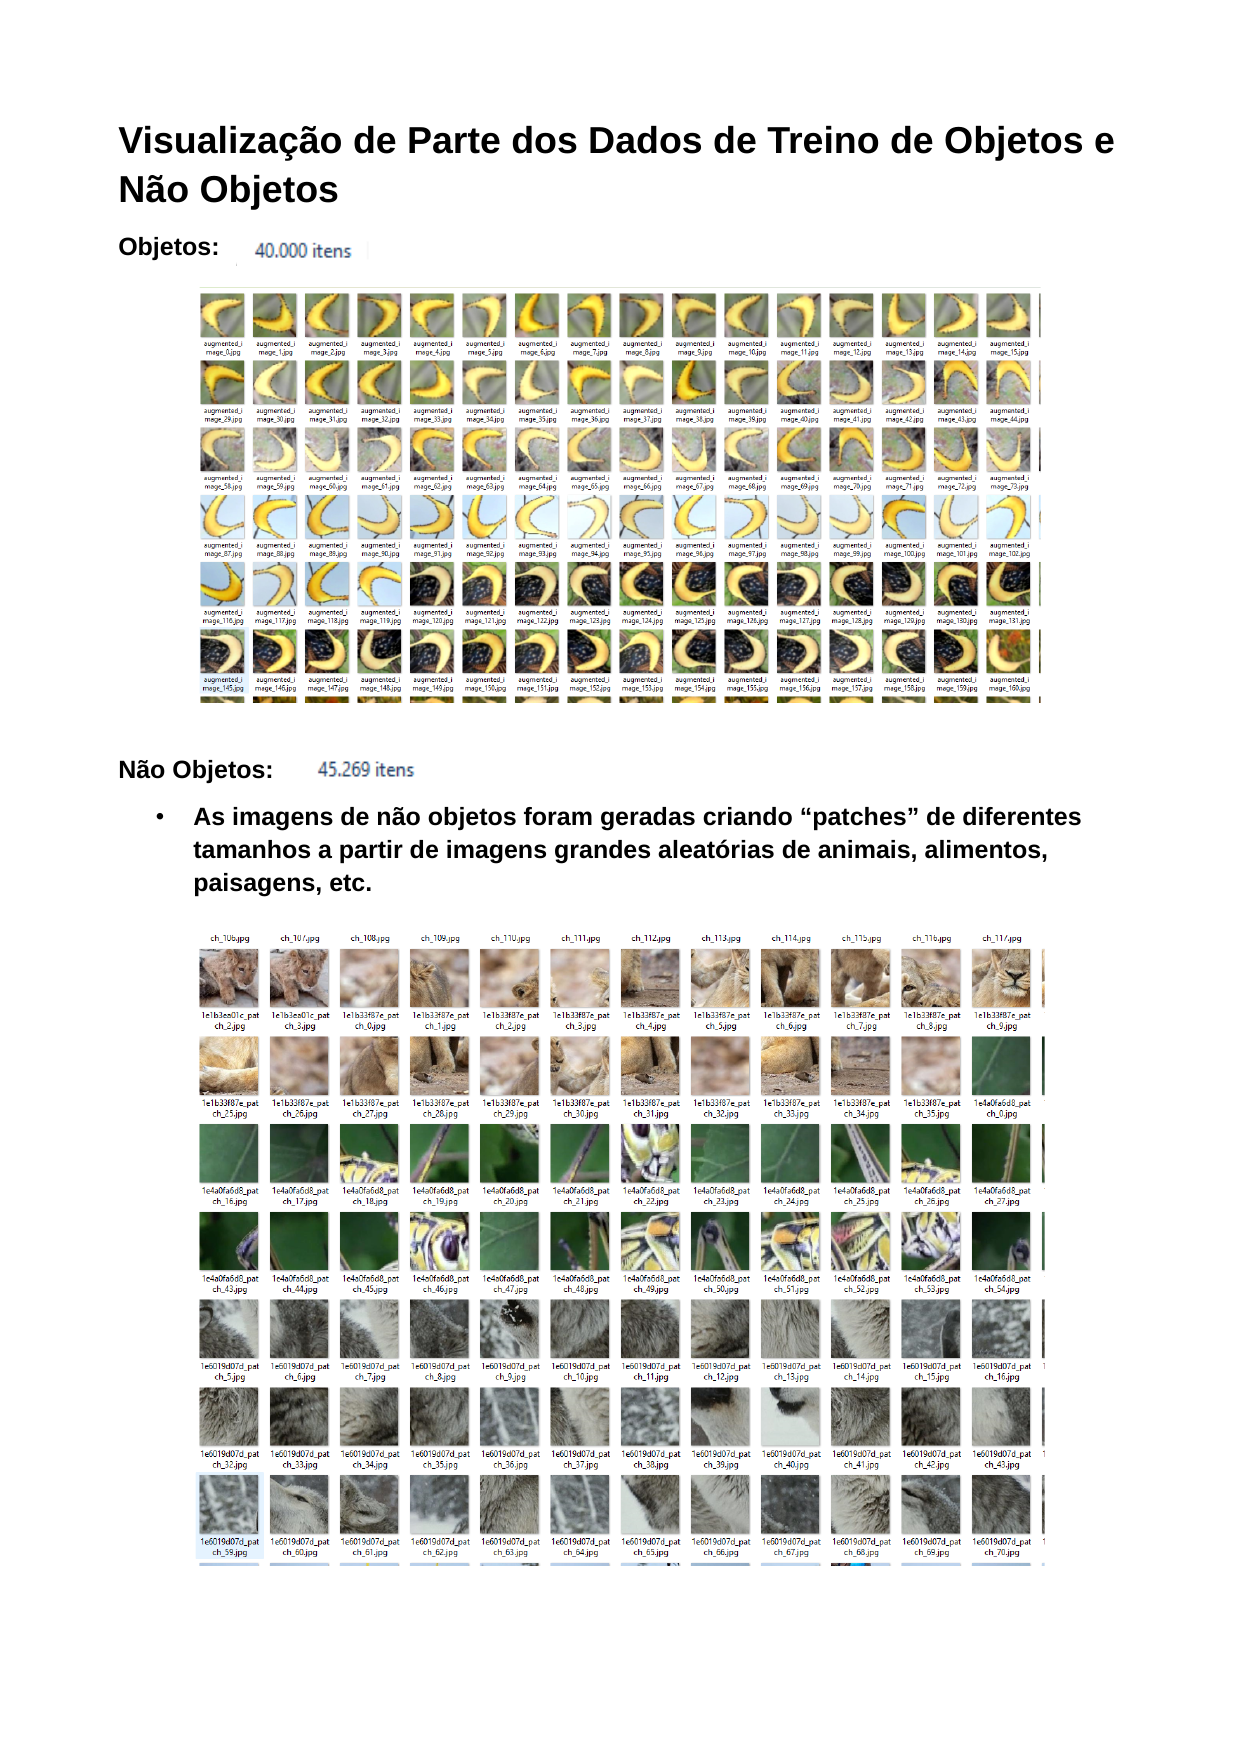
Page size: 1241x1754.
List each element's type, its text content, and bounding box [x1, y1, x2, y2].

text Visualização de Parte dos Dados de Treino de Objetos e Não Objetos [118, 118, 1122, 211]
list As imagens de não objetos foram geradas criando “patches” de diferentes tamanhos a partir de imagens grandes aleatórias de animais, alimentos, paisagens, etc. [156, 802, 1122, 897]
text Não Objetos: [118, 754, 1122, 783]
picture [309, 758, 419, 785]
text [394, 232, 1122, 261]
picture [195, 935, 1045, 1566]
picture [199, 285, 1041, 703]
text Objetos: [118, 232, 236, 261]
picture [236, 232, 394, 266]
